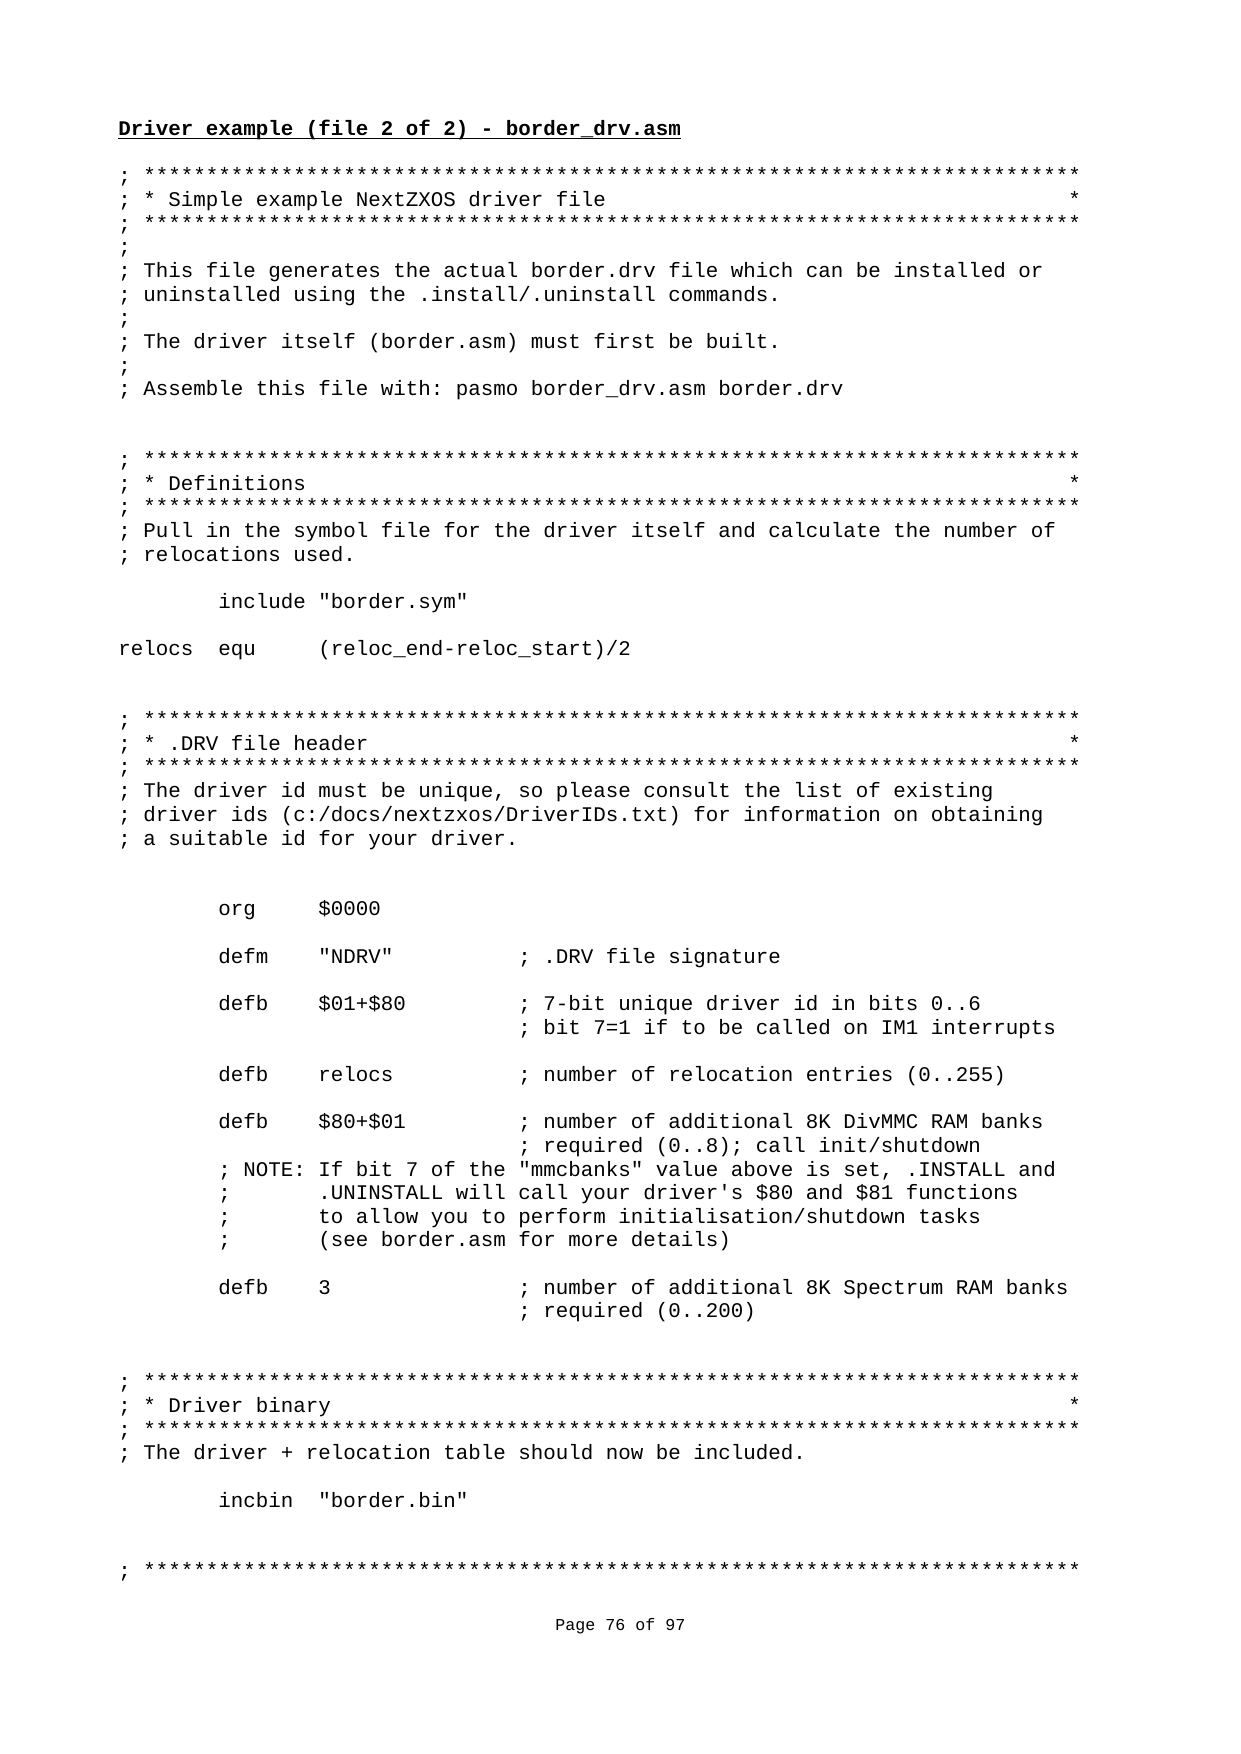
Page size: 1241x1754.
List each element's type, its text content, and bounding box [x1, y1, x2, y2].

text defm "NDRV" ; .DRV file signature [118, 946, 1122, 969]
text ; *************************************************************************** [118, 165, 1122, 189]
text ; The driver id must be unique, so please consult the list of existing [118, 780, 1122, 804]
text defb 3 ; number of additional 8K Spectrum RAM banks [118, 1277, 1122, 1300]
text ; .UNINSTALL will call your driver's $80 and $81 functions [118, 1182, 1122, 1206]
text defb relocs ; number of relocation entries (0..255) [118, 1064, 1122, 1088]
text ; *************************************************************************** [118, 757, 1122, 780]
text ; *************************************************************************** [118, 1419, 1122, 1442]
text ; to allow you to perform initialisation/shutdown tasks [118, 1206, 1122, 1229]
text ; NOTE: If bit 7 of the "mmcbanks" value above is set, .INSTALL and [118, 1158, 1122, 1182]
text ; *************************************************************************** [118, 1561, 1122, 1584]
text Driver example (file 2 of 2) - border_drv.asm [118, 118, 1122, 142]
text ; This file generates the actual border.drv file which can be installed or [118, 260, 1122, 284]
text ; *************************************************************************** [118, 1371, 1122, 1395]
text ; [118, 307, 1122, 331]
text ; *************************************************************************** [118, 709, 1122, 733]
text ; The driver itself (border.asm) must first be built. [118, 331, 1122, 354]
text ; *************************************************************************** [118, 496, 1122, 520]
text ; relocations used. [118, 544, 1122, 567]
text ; bit 7=1 if to be called on IM1 interrupts [118, 1017, 1122, 1040]
text ; uninstalled using the .install/.uninstall commands. [118, 284, 1122, 307]
text ; * .DRV file header * [118, 733, 1122, 757]
text ; required (0..8); call init/shutdown [118, 1135, 1122, 1158]
text include "border.sym" [118, 591, 1122, 615]
text incbin "border.bin" [118, 1489, 1122, 1513]
text relocs equ (reloc_end-reloc_start)/2 [118, 638, 1122, 662]
text ; Pull in the symbol file for the driver itself and calculate the number of [118, 520, 1122, 544]
text ; *************************************************************************** [118, 449, 1122, 473]
text ; a suitable id for your driver. [118, 827, 1122, 851]
text ; * Simple example NextZXOS driver file * [118, 189, 1122, 213]
text org $0000 [118, 898, 1122, 922]
text ; *************************************************************************** [118, 213, 1122, 236]
text ; (see border.asm for more details) [118, 1229, 1122, 1253]
text ; * Definitions * [118, 473, 1122, 496]
text ; * Driver binary * [118, 1395, 1122, 1419]
text ; required (0..200) [118, 1300, 1122, 1324]
text ; [118, 236, 1122, 260]
text ; Assemble this file with: pasmo border_drv.asm border.drv [118, 378, 1122, 402]
text defb $01+$80 ; 7-bit unique driver id in bits 0..6 [118, 993, 1122, 1017]
text ; driver ids (c:/docs/nextzxos/DriverIDs.txt) for information on obtaining [118, 804, 1122, 827]
text ; The driver + relocation table should now be included. [118, 1442, 1122, 1466]
text ; [118, 354, 1122, 378]
text defb $80+$01 ; number of additional 8K DivMMC RAM banks [118, 1111, 1122, 1135]
